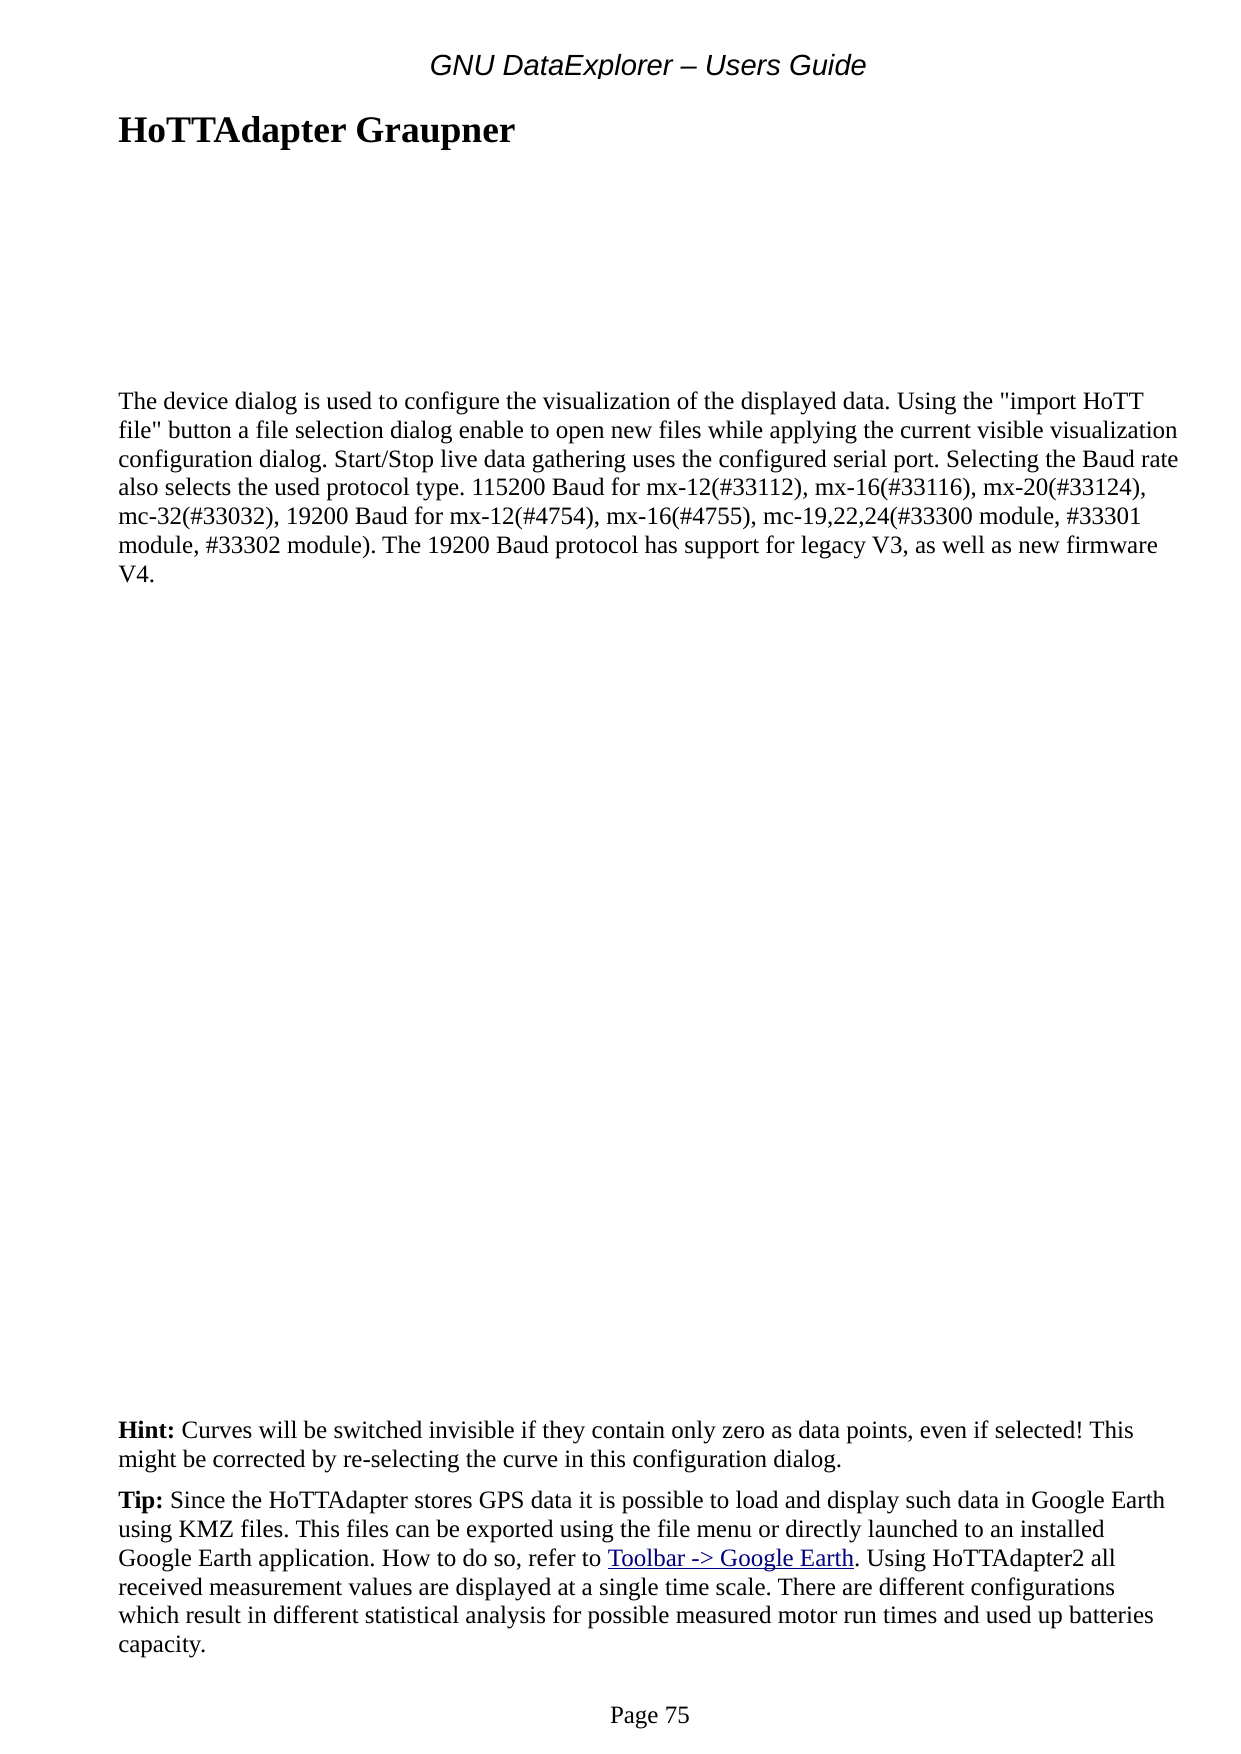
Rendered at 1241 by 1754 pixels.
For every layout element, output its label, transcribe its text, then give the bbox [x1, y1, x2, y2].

text Hint: Curves will be switched invisible if they contain only zero as data points, even if selected! This might be corrected by re-selecting the curve in this configuration dialog. [118, 1415, 1181, 1473]
subtitle HoTTAdapter Graupner [118, 108, 1181, 151]
text Tip: Since the HoTTAdapter stores GPS data it is possible to load and display such data in Google Earth using KMZ files. This files can be exported using the file menu or directly launched to an installed Google Earth application. How to do so, refer to Toolbar -> Google Earth. Using HoTTAdapter2 all received measurement values are displayed at a single time scale. There are different configurations which result in different statistical analysis for possible measured motor run times and used up batteries capacity. [118, 1485, 1181, 1658]
text The device dialog is used to configure the visualization of the displayed data. Using the "import HoTT file" button a file selection dialog enable to open new files while applying the current visible visualization configuration dialog. Start/Stop live data gathering uses the configured serial port. Selecting the Baud rate also selects the used protocol type. 115200 Baud for mx-12(#33112), mx-16(#33116), mx-20(#33124), mc-32(#33032), 19200 Baud for mx-12(#4754), mx-16(#4755), mc-19,22,24(#33300 module, #33301 module, #33302 module). The 19200 Baud protocol has support for legacy V3, as well as new firmware V4. [118, 386, 1181, 587]
